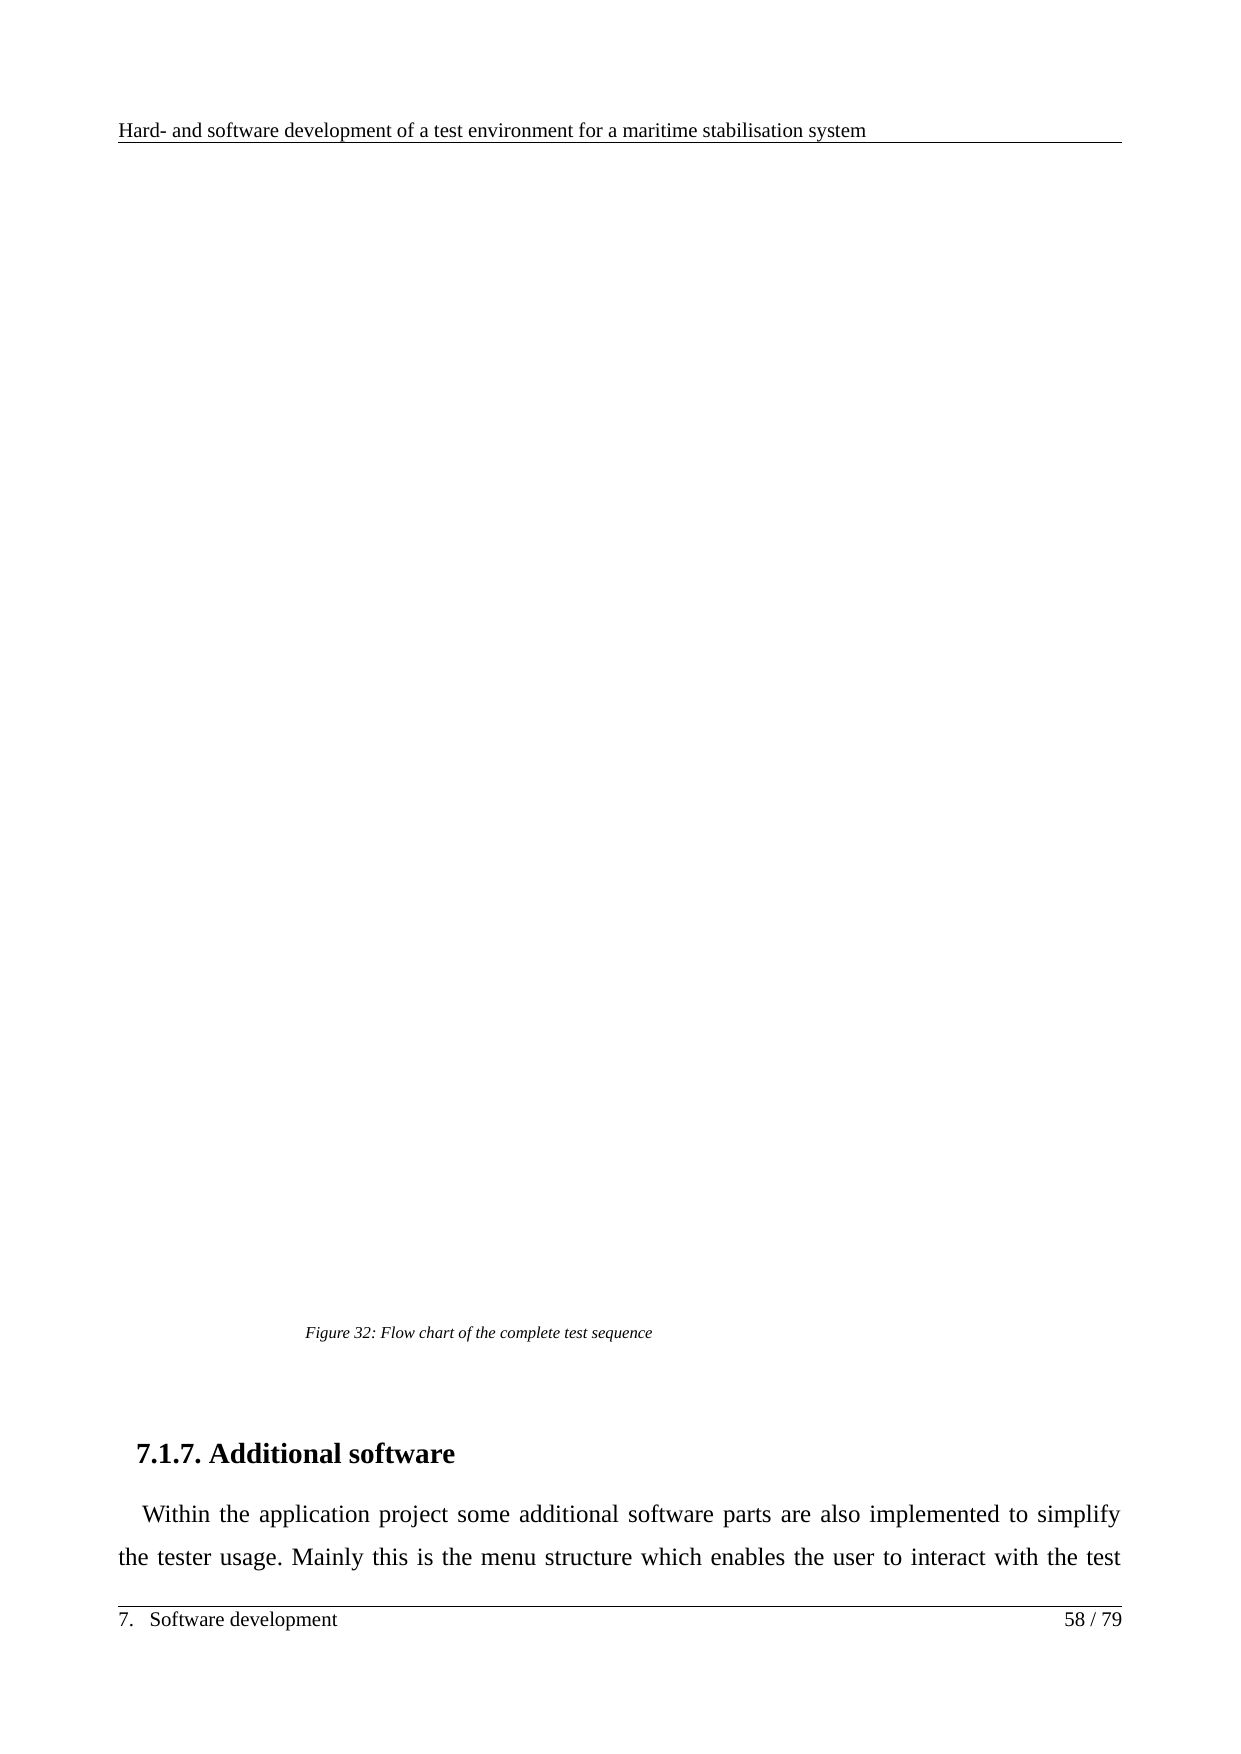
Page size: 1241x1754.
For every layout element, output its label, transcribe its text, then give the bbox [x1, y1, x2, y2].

text Within the application project some additional software parts are also implemented to simplify the tester usage. Mainly this is the menu structure which enables the user to interact with the test [118, 1499, 1122, 1571]
text Figure 32: Flow chart of the complete test sequence [305, 189, 935, 1342]
subtitle Additional software [118, 1437, 1122, 1470]
